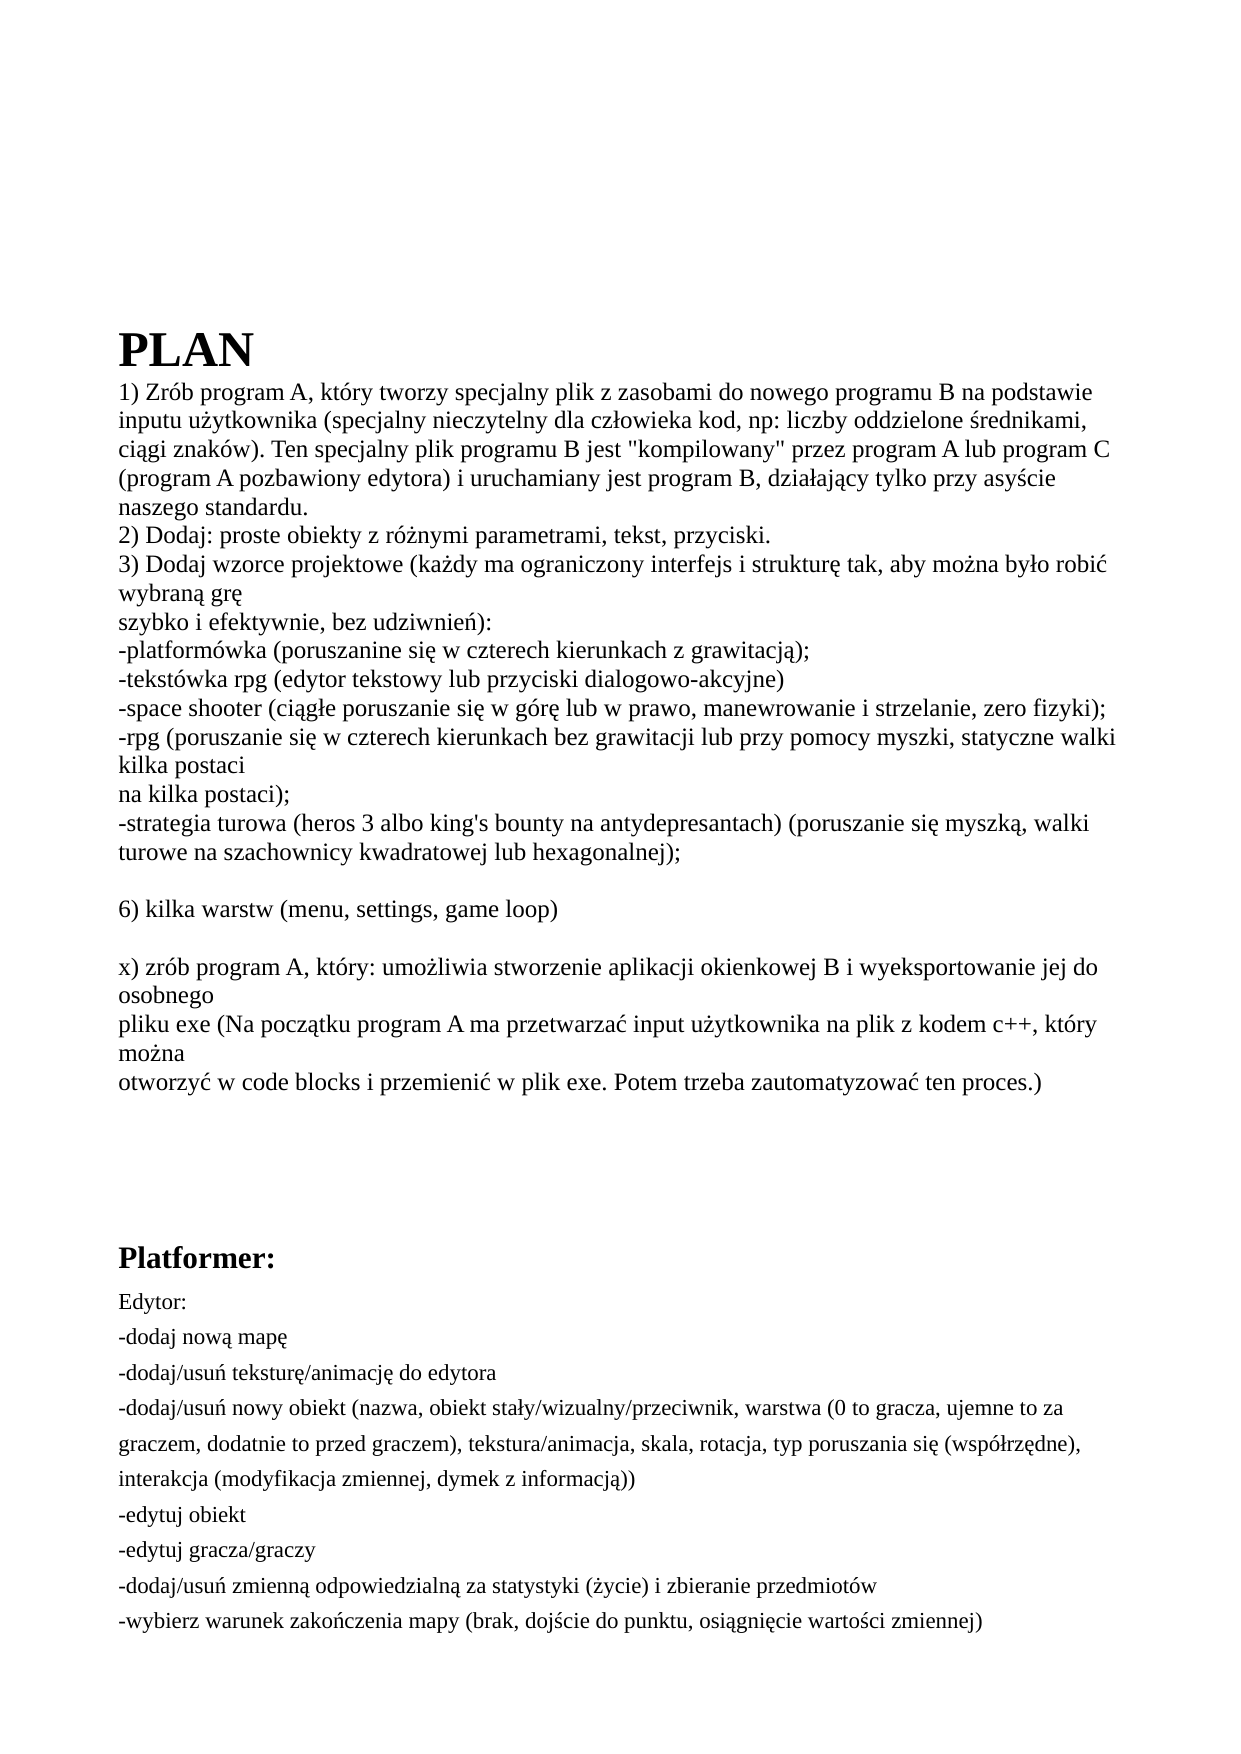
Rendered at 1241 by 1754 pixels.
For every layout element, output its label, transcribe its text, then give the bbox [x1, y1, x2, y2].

text -platformówka (poruszanine się w czterech kierunkach z grawitacją); [118, 636, 1122, 664]
text 2) Dodaj: proste obiekty z różnymi parametrami, tekst, przyciski. [118, 521, 1122, 549]
text -edytuj obiekt [118, 1501, 1122, 1527]
text -wybierz warunek zakończenia mapy (brak, dojście do punktu, osiągnięcie wartości zmiennej) [118, 1607, 1122, 1634]
text na kilka postaci); [118, 779, 1122, 808]
text -dodaj/usuń teksturę/animację do edytora [118, 1359, 1122, 1385]
text -tekstówka rpg (edytor tekstowy lub przyciski dialogowo-akcyjne) [118, 664, 1122, 693]
text otworzyć w code blocks i przemienić w plik exe. Potem trzeba zautomatyzować ten proces.) [118, 1067, 1122, 1096]
text x) zrób program A, który: umożliwia stworzenie aplikacji okienkowej B i wyeksportowanie jej do osobnego [118, 952, 1122, 1009]
text -strategia turowa (heros 3 albo king's bounty na antydepresantach) (poruszanie się myszką, walki turowe na szachownicy kwadratowej lub hexagonalnej); [118, 808, 1122, 866]
text szybko i efektywnie, bez udziwnień): [118, 607, 1122, 636]
text -rpg (poruszanie się w czterech kierunkach bez grawitacji lub przy pomocy myszki, statyczne walki kilka postaci [118, 722, 1122, 779]
text pliku exe (Na początku program A ma przetwarzać input użytkownika na plik z kodem c++, który można [118, 1009, 1122, 1067]
text -edytuj gracza/graczy [118, 1536, 1122, 1563]
text 6) kilka warstw (menu, settings, game loop) [118, 894, 1122, 923]
text Platformer: [118, 1239, 1122, 1275]
text -space shooter (ciągłe poruszanie się w górę lub w prawo, manewrowanie i strzelanie, zero fizyki); [118, 693, 1122, 722]
text -dodaj nową mapę [118, 1323, 1122, 1350]
text 1) Zrób program A, który tworzy specjalny plik z zasobami do nowego programu B na podstawie inputu użytkownika (specjalny nieczytelny dla człowieka kod, np: liczby oddzielone średnikami, ciągi znaków). Ten specjalny plik programu B jest "kompilowany" przez program A lub program C (program A pozbawiony edytora) i uruchamiany jest program B, działający tylko przy asyście naszego standardu. [118, 377, 1122, 521]
text 3) Dodaj wzorce projektowe (każdy ma ograniczony interfejs i strukturę tak, aby można było robić wybraną grę [118, 549, 1122, 607]
text -dodaj/usuń zmienną odpowiedzialną za statystyki (życie) i zbieranie przedmiotów [118, 1572, 1122, 1598]
text Edytor: [118, 1288, 1122, 1314]
text -dodaj/usuń nowy obiekt (nazwa, obiekt stały/wizualny/przeciwnik, warstwa (0 to gracza, ujemne to za graczem, dodatnie to przed graczem), tekstura/animacja, skala, rotacja, typ poruszania się (współrzędne), interakcja (modyfikacja zmiennej, dymek z informacją)) [118, 1394, 1122, 1492]
text PLAN [118, 319, 1122, 377]
